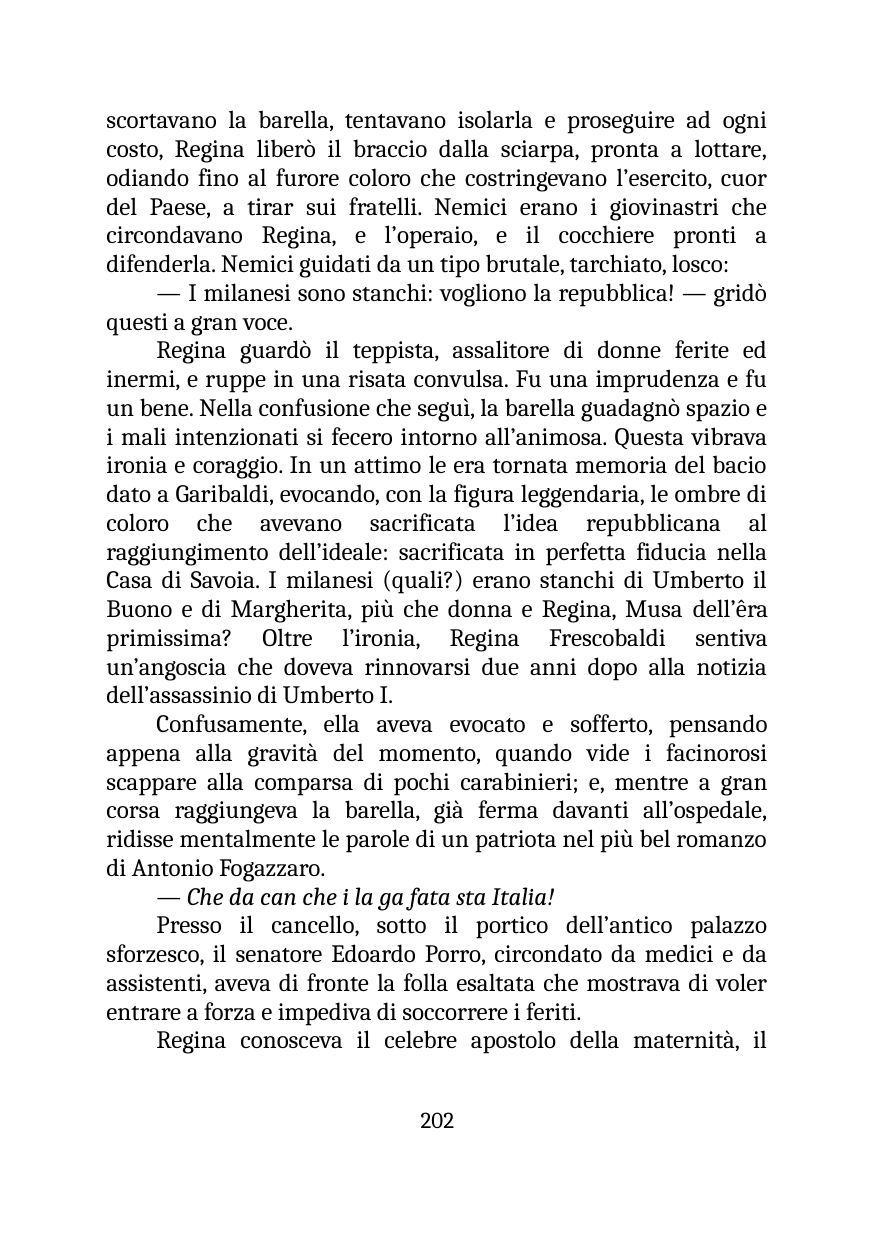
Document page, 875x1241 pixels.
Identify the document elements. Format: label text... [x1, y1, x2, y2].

text Regina guardò il teppista, assalitore di donne ferite ed inermi, e ruppe in una risata convulsa. Fu una imprudenza e fu un bene. Nella confusione che seguì, la barella guadagnò spazio e i mali intenzionati si fecero intorno all’animosa. Questa vibrava ironia e coraggio. In un attimo le era tornata memoria del bacio dato a Garibaldi, evocando, con la figura leggendaria, le ombre di coloro che avevano sacrificata l’idea repubblicana al raggiungimento dell’ideale: sacrificata in perfetta fiducia nella Casa di Savoia. I milanesi (quali?) erano stanchi di Umberto il Buono e di Margherita, più che donna e Regina, Musa dell’êra primissima? Oltre l’ironia, Regina Frescobaldi sentiva un’angoscia che doveva rinnovarsi due anni dopo alla notizia dell’assassinio di Umberto I. [106, 336, 768, 710]
text — Che da can che i la ga fata sta Italia! [106, 882, 768, 911]
text Regina conosceva il celebre apostolo della maternità, il [106, 1026, 768, 1055]
text — I milanesi sono stanchi: vogliono la repubblica! — gridò questi a gran voce. [106, 279, 768, 336]
text scortavano la barella, tentavano isolarla e proseguire ad ogni costo, Regina liberò il braccio dalla sciarpa, pronta a lottare, odiando fino al furore coloro che costringevano l’esercito, cuor del Paese, a tirar sui fratelli. Nemici erano i giovinastri che circondavano Regina, e l’operaio, e il cocchiere pronti a difenderla. Nemici guidati da un tipo brutale, tarchiato, losco: [106, 106, 768, 279]
text Presso il cancello, sotto il portico dell’antico palazzo sforzesco, il senatore Edoardo Porro, circondato da medici e da assistenti, aveva di fronte la folla esaltata che mostrava di voler entrare a forza e impediva di soccorrere i feriti. [106, 911, 768, 1026]
text Confusamente, ella aveva evocato e sofferto, pensando appena alla gravità del momento, quando vide i facinorosi scappare alla comparsa di pochi carabinieri; e, mentre a gran corsa raggiungeva la barella, già ferma davanti all’ospedale, ridisse mentalmente le parole di un patriota nel più bel romanzo di Antonio Fogazzaro. [106, 710, 768, 882]
